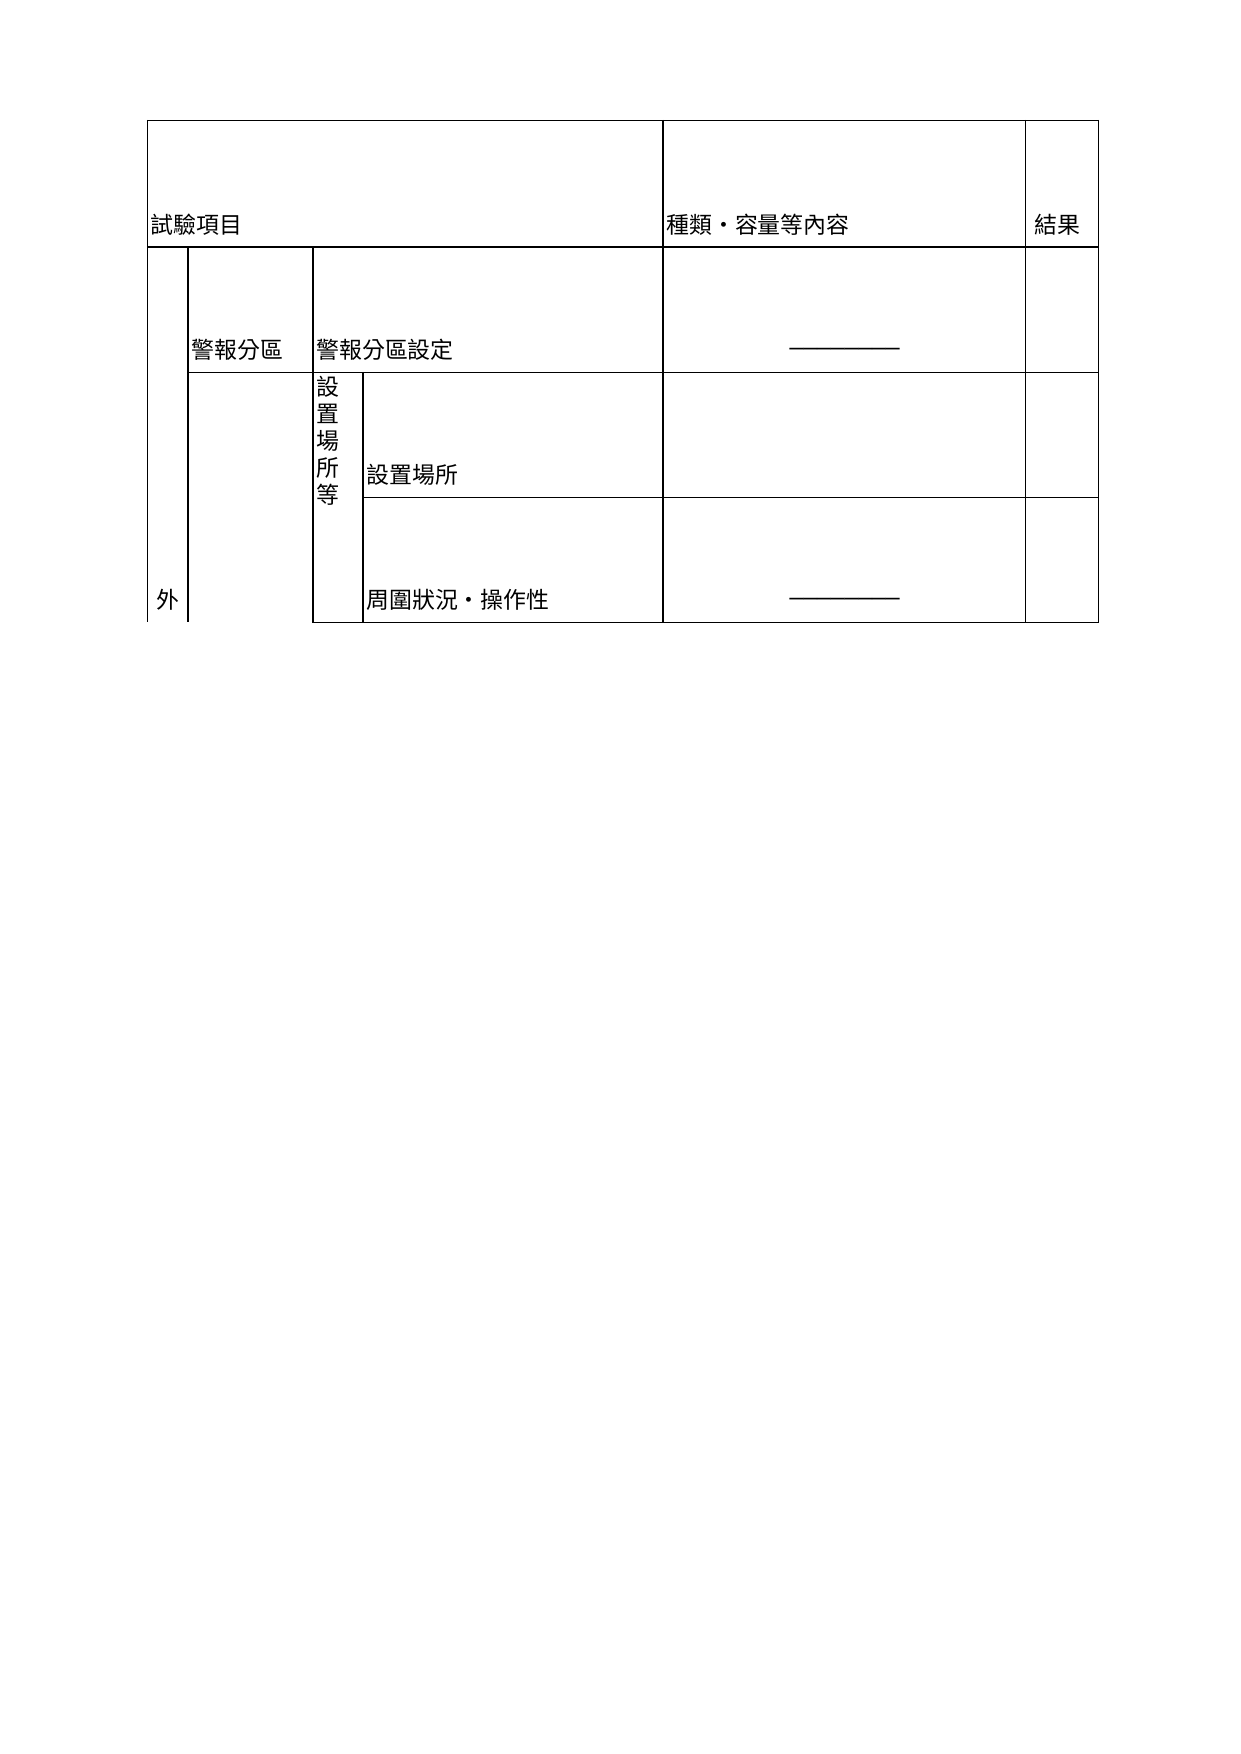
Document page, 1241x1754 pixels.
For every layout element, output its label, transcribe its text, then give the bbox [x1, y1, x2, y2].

table_cell ──────── [664, 248, 1025, 372]
table_cell [148, 372, 187, 497]
table_cell 警報分區設定 [314, 248, 662, 372]
table_cell [664, 373, 1025, 497]
table_cell 設置場所等 [314, 373, 362, 622]
table_cell [189, 497, 312, 622]
table_cell [1026, 248, 1098, 372]
table_cell [1026, 498, 1098, 622]
table_header 結果 [1026, 121, 1098, 246]
table_cell 外 [148, 497, 187, 622]
table_header 試驗項目 [148, 121, 662, 246]
table_cell [1026, 373, 1098, 497]
table_header 種類‧容量等內容 [664, 121, 1025, 246]
table_cell [189, 373, 312, 497]
table_cell 周圍狀況‧操作性 [364, 498, 662, 622]
table_cell ──────── [664, 498, 1025, 622]
table_cell [148, 248, 187, 372]
table_cell 警報分區 [189, 248, 312, 372]
table_cell 設置場所 [364, 373, 662, 497]
